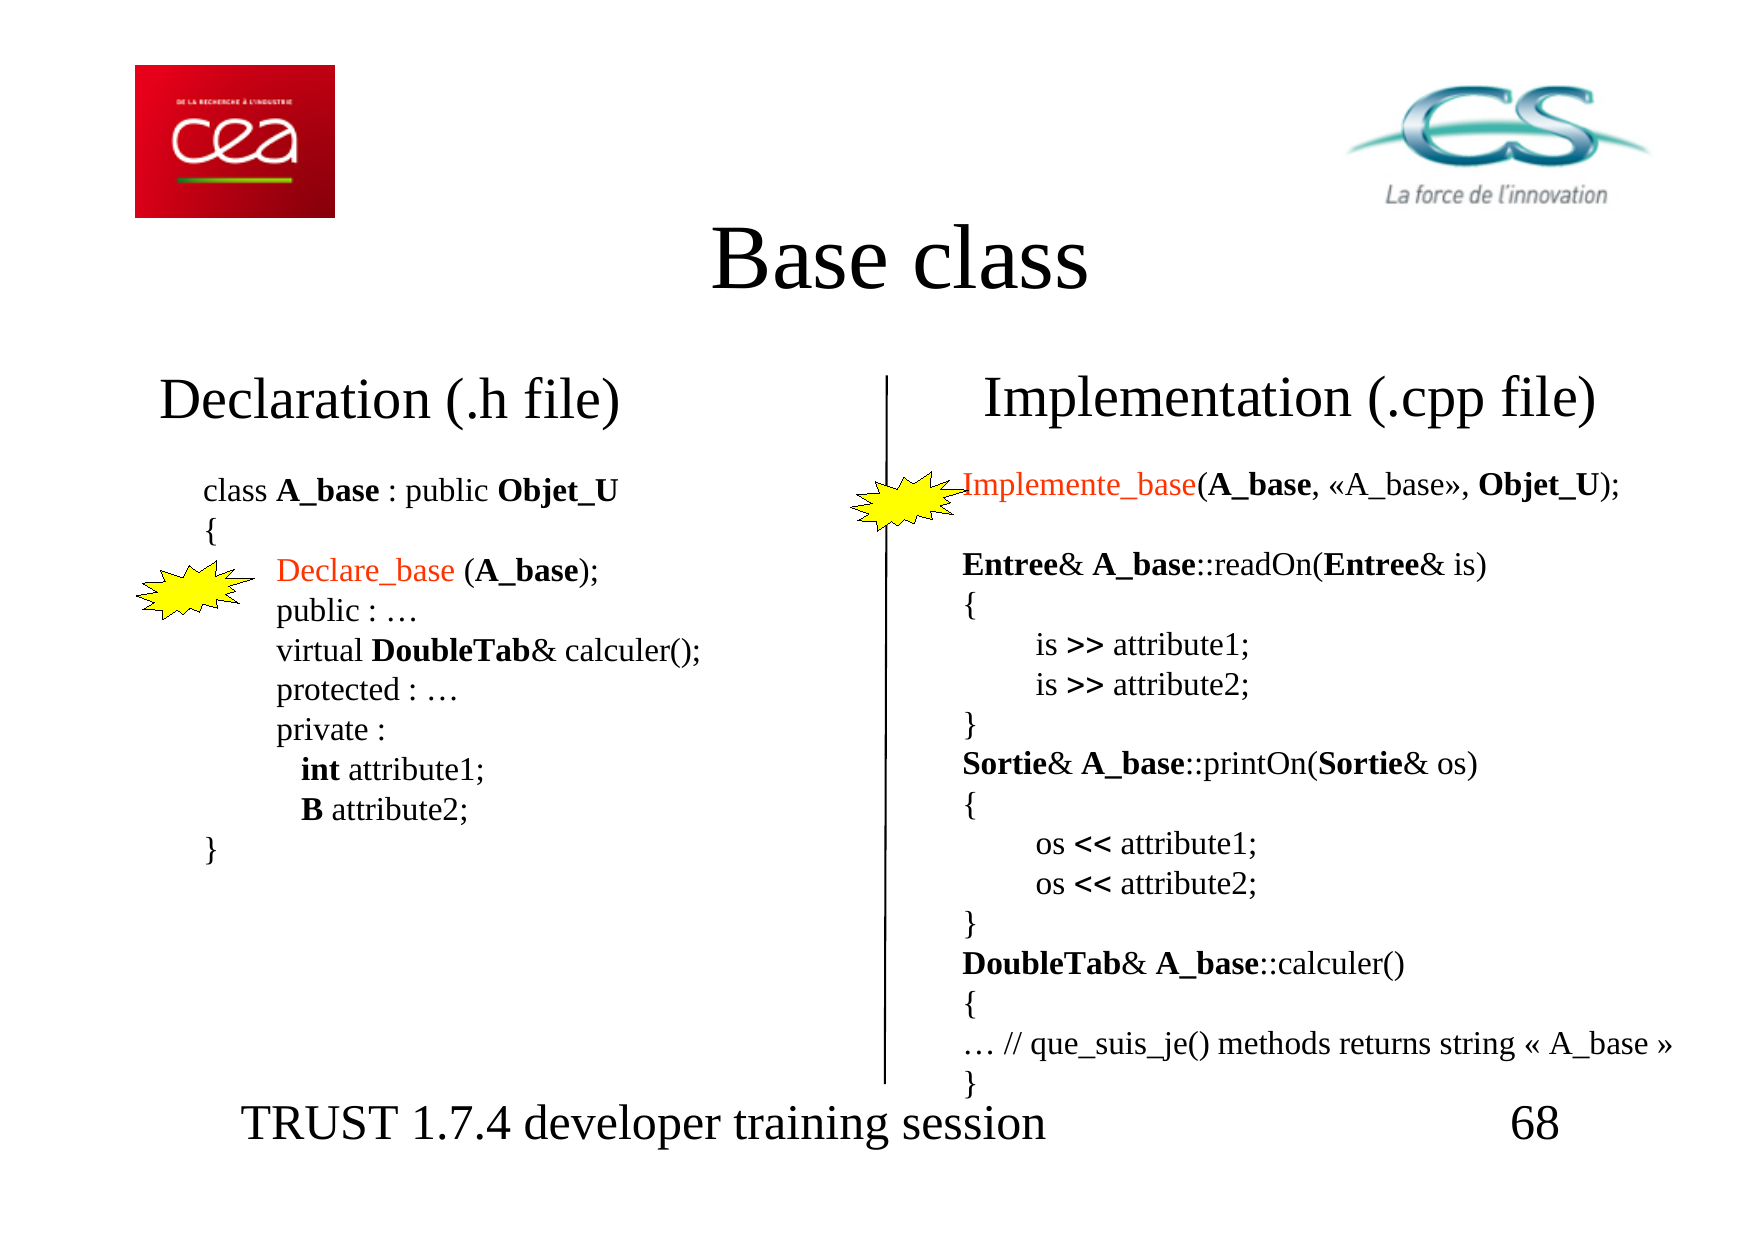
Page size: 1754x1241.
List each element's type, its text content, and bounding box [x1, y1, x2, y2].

text_box Implementation (.cpp file) [968, 350, 1613, 436]
title Base class [225, 147, 1577, 357]
picture [135, 65, 335, 218]
text_box Implemente_base(A_base, «A_base», Objet_U); Entree& A_base::readOn(Entree& is) { is  attribute1; is  attribute2; } Sortie& A_base::printOn(Sortie& os) { os  attribute1; os  attribute2; } DoubleTab& A_base::calculer() { … // que_suis_je() methods returns string « A_base » } [947, 454, 1690, 1109]
picture [1340, 73, 1662, 218]
text_box [850, 471, 969, 532]
text_box class A_base : public Objet_U { Declare_base (A_base); public : … virtual DoubleTab& calculer(); protected : … private : int attribute1; B attribute2; } [188, 460, 717, 915]
text_box [136, 560, 255, 620]
text_box Declaration (.h file) [145, 352, 637, 438]
